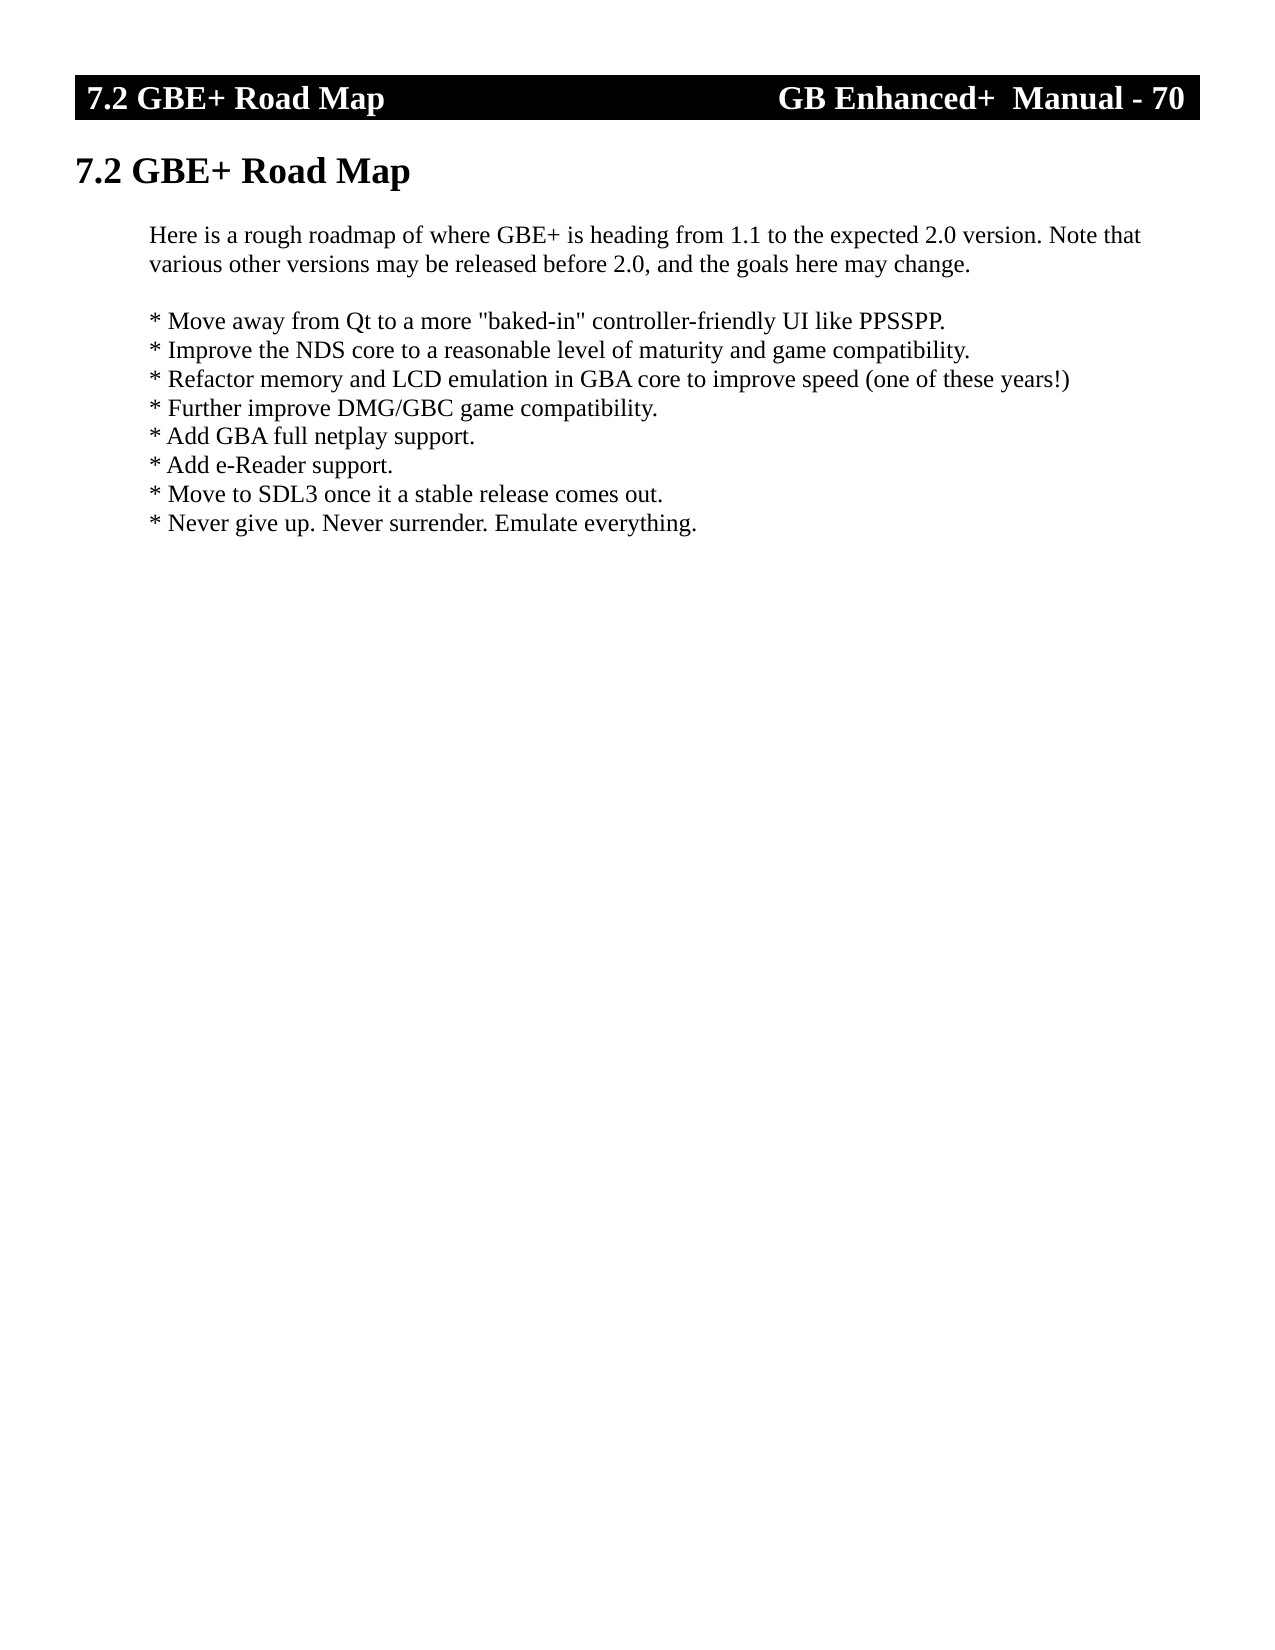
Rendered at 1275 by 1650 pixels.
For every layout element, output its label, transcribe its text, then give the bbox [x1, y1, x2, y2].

text * Never give up. Never surrender. Emulate everything. [75, 508, 1200, 536]
text 7.2 GBE+ Road Map [75, 148, 1200, 191]
text * Add GBA full netplay support. [75, 421, 1200, 450]
text * Add e-Reader support. [75, 450, 1200, 479]
text * Move to SDL3 once it a stable release comes out. [75, 479, 1200, 508]
text * Refactor memory and LCD emulation in GBA core to improve speed (one of these years!) [75, 364, 1200, 393]
text * Further improve DMG/GBC game compatibility. [75, 393, 1200, 421]
text 7.2 GBE+ Road Map GB Enhanced+ Manual - 70 [75, 75, 1200, 119]
text Here is a rough roadmap of where GBE+ is heading from 1.1 to the expected 2.0 version. Note that various other versions may be released before 2.0, and the goals here may change. [75, 220, 1200, 278]
text * Move away from Qt to a more "baked-in" controller-friendly UI like PPSSPP. [75, 306, 1200, 335]
text * Improve the NDS core to a reasonable level of maturity and game compatibility. [75, 335, 1200, 364]
